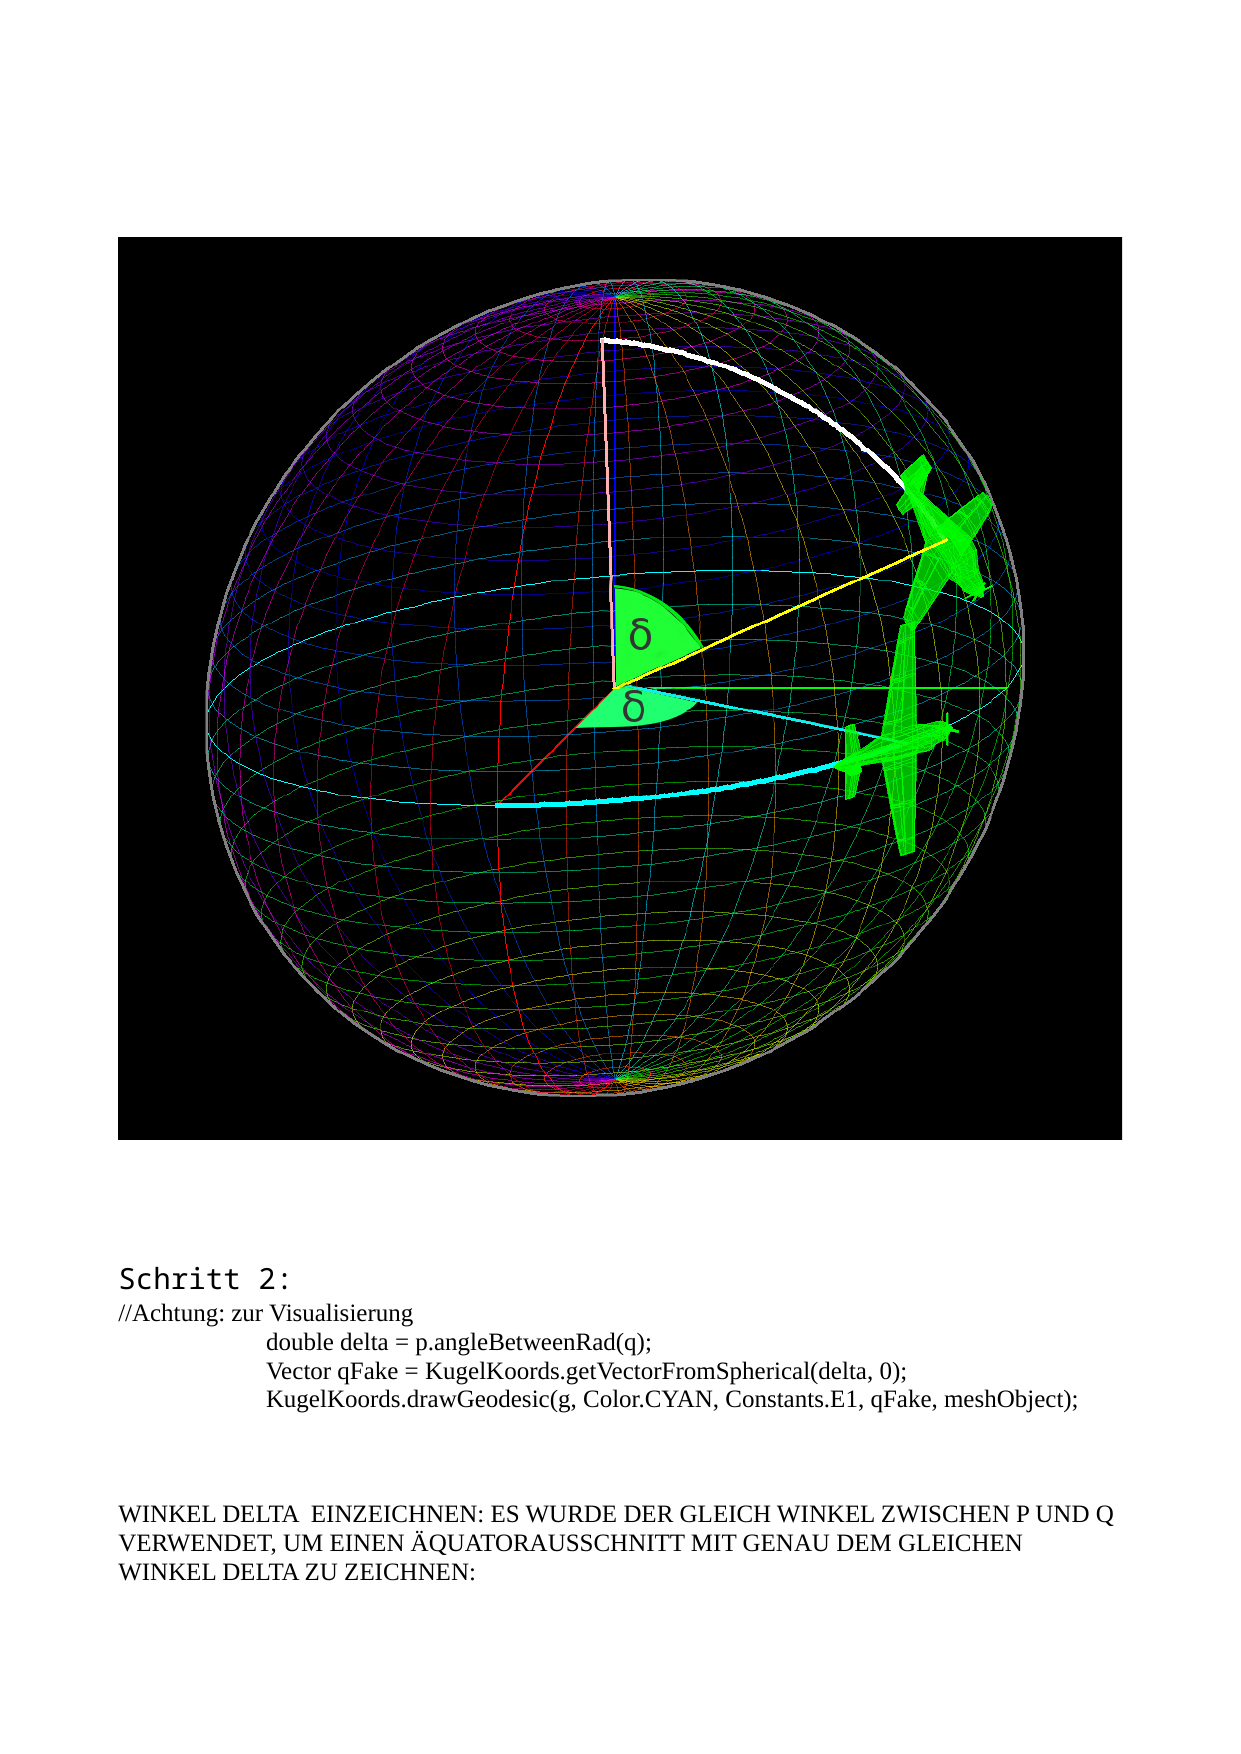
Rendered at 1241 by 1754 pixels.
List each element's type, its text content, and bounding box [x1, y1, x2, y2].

text Vector qFake = KugelKoords.getVectorFromSpherical(delta, 0); [118, 1356, 1122, 1384]
text Schritt 2: [118, 1258, 1122, 1298]
text //Achtung: zur Visualisierung [118, 1298, 1122, 1327]
picture [118, 237, 1123, 1140]
text KugelKoords.drawGeodesic(g, Color.CYAN, Constants.E1, qFake, meshObject); [118, 1384, 1122, 1413]
text WINKEL DELTA EINZEICHNEN: ES WURDE DER GLEICH WINKEL ZWISCHEN P UND Q VERWENDET, UM EINEN ÄQUATORAUSSCHNITT MIT GENAU DEM GLEICHEN WINKEL DELTA ZU ZEICHNEN: [118, 1499, 1122, 1586]
text double delta = p.angleBetweenRad(q); [118, 1327, 1122, 1356]
